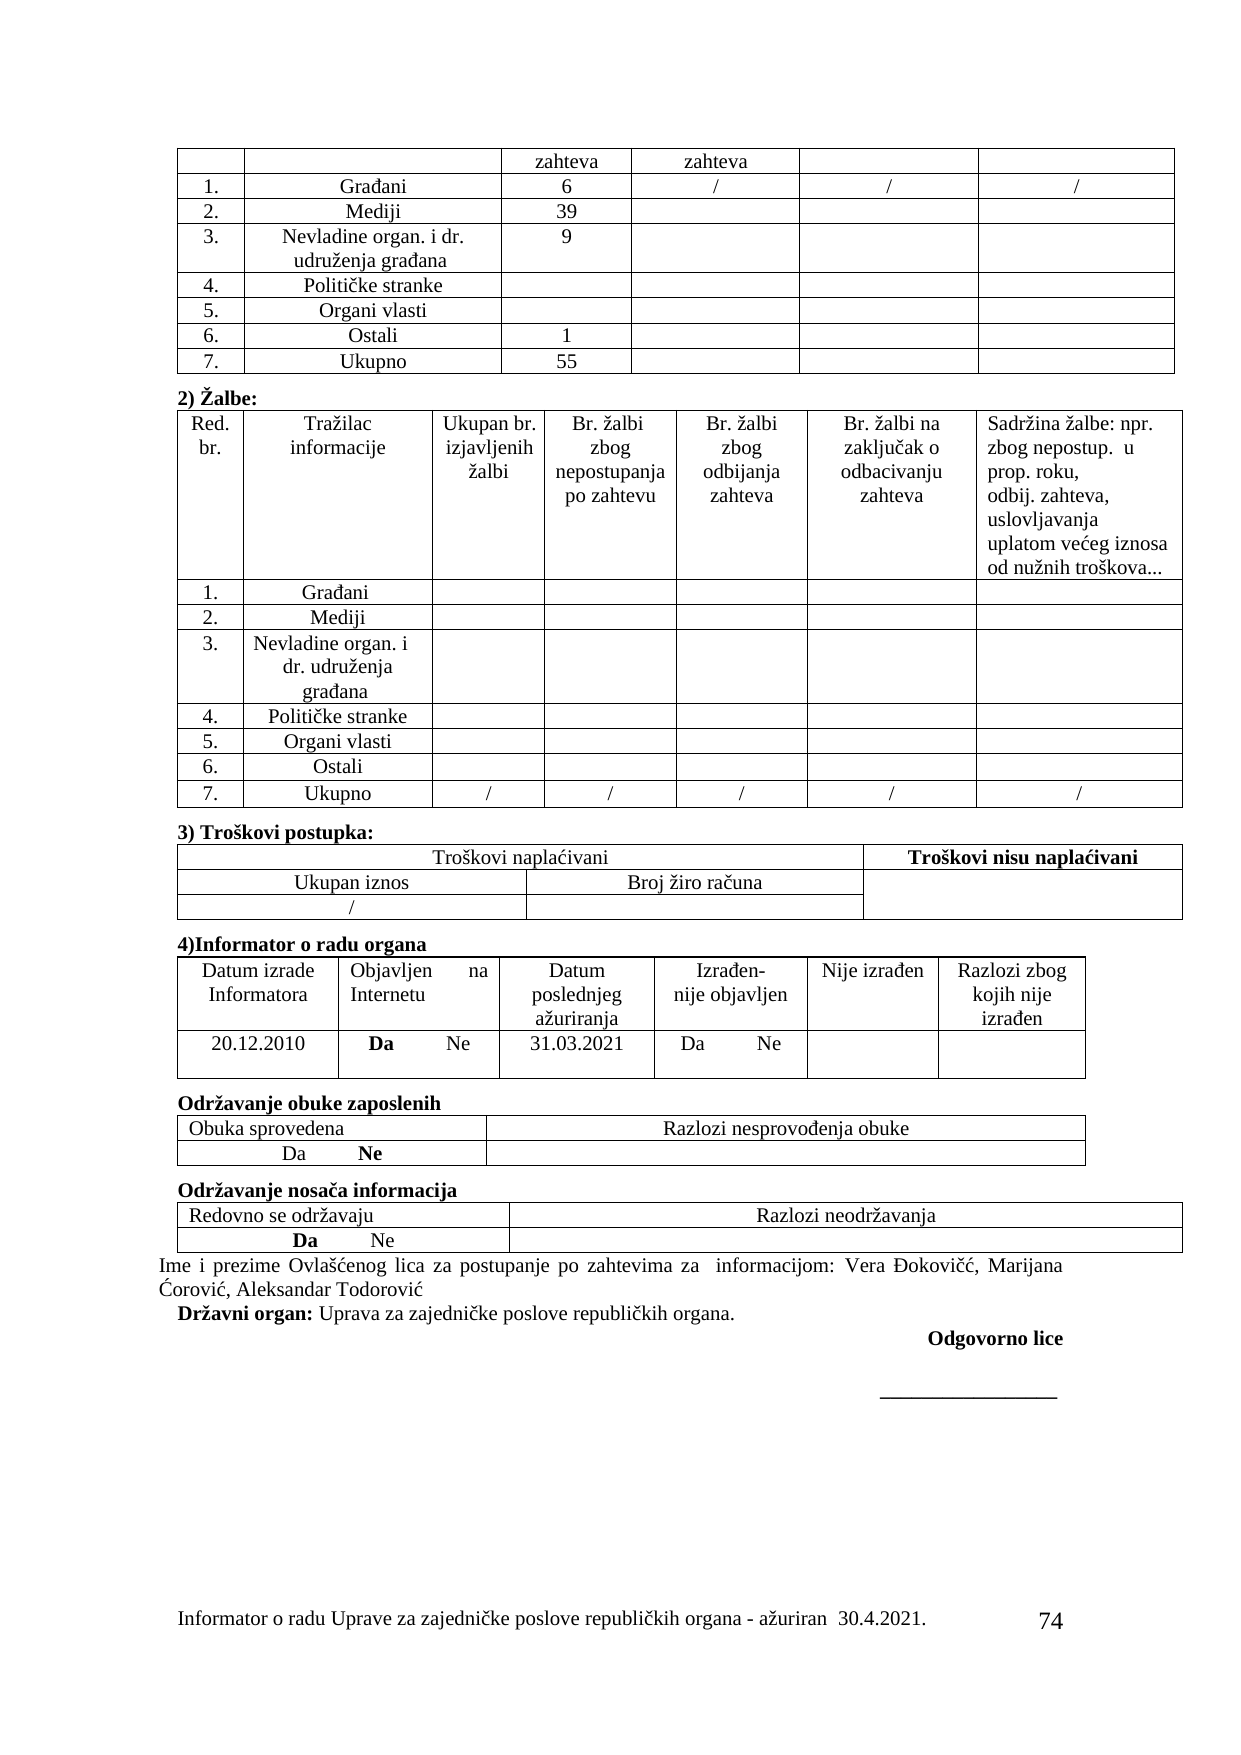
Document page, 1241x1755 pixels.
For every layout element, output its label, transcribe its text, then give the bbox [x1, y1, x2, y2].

table_cell Ukupan iznos [178, 870, 526, 894]
table_header Br. žalbi na zaklјučak o odbacivanju zahteva [808, 411, 976, 579]
table_cell [979, 224, 1174, 272]
text 4)Informator o radu organa [177, 932, 1063, 956]
table_cell 5. [178, 729, 243, 753]
table_cell [632, 324, 799, 347]
text 2) Žalbe: [177, 386, 1063, 410]
table_cell [808, 729, 976, 753]
table_cell [677, 704, 807, 728]
table_cell [979, 298, 1174, 322]
table_cell [510, 1228, 1182, 1252]
table_cell [800, 324, 978, 347]
table_cell Nevladine organ. i dr. udruženja građana [245, 224, 501, 272]
table_cell 4. [178, 273, 244, 297]
table_cell [800, 273, 978, 297]
table_cell 3. [178, 630, 243, 703]
table_header Obuka sprovedena [178, 1116, 486, 1140]
table_cell Nevladine organ. i dr. udruženja građana [244, 630, 432, 703]
table_cell [487, 1141, 1085, 1165]
table_cell [808, 630, 976, 703]
table_header zahteva [502, 149, 631, 173]
table_cell [545, 729, 676, 753]
table_cell Ukupno [245, 349, 501, 373]
table_header [800, 149, 978, 173]
table_cell [800, 224, 978, 272]
text Odgovorno lice [177, 1325, 1063, 1349]
table_cell [677, 754, 807, 780]
table_cell [433, 630, 544, 703]
table_cell [808, 754, 976, 780]
table_cell [545, 580, 676, 604]
table_header Nije izrađen [808, 958, 938, 1030]
table_cell [939, 1031, 1085, 1078]
table_cell [527, 895, 863, 919]
table_cell [433, 729, 544, 753]
table_cell / [178, 895, 526, 919]
table_header Objavlјen na Internetu [339, 958, 499, 1030]
table_cell 55 [502, 349, 631, 373]
table_cell [800, 349, 978, 373]
table_cell [979, 199, 1174, 223]
table_cell / [433, 781, 544, 807]
table_cell 6. [178, 754, 243, 780]
table_cell 2. [178, 199, 244, 223]
table_cell / [808, 781, 976, 807]
table_cell [977, 580, 1182, 604]
table_cell [977, 630, 1182, 703]
table_cell [632, 349, 799, 373]
table_cell [545, 605, 676, 629]
table_cell / [632, 174, 799, 198]
table_cell / [677, 781, 807, 807]
table_cell [433, 580, 544, 604]
table_cell [864, 870, 1182, 919]
table_cell Građani [244, 580, 432, 604]
table_cell Da Ne [655, 1031, 807, 1078]
table_cell [979, 349, 1174, 373]
table_cell [632, 298, 799, 322]
table_header Razlozi nesprovođenja obuke [487, 1116, 1085, 1140]
table_header Troškovi naplaćivani [178, 845, 863, 869]
table_cell [808, 580, 976, 604]
table_cell 2. [178, 605, 243, 629]
table_cell [677, 729, 807, 753]
table_cell 1. [178, 174, 244, 198]
table_cell [433, 605, 544, 629]
table_header Sadržina žalbe: npr. zbog nepostup. u prop. roku, odbij. zahteva, uslovlјavanja uplatom većeg iznosa od nužnih troškova... [977, 411, 1182, 579]
table_header Br. žalbi zbog nepostupanja po zahtevu [545, 411, 676, 579]
text 3) Troškovi postupka: [177, 820, 1063, 844]
table_header Redovno se održavaju [178, 1203, 509, 1227]
table_header zahteva [632, 149, 799, 173]
table_cell Ostali [244, 754, 432, 780]
table_cell [800, 199, 978, 223]
table_cell 1. [178, 580, 243, 604]
table_cell 31.03.2021 [500, 1031, 654, 1078]
table_cell [977, 729, 1182, 753]
table_cell Ukupno [244, 781, 432, 807]
text Održavanje nosača informacija [177, 1178, 1063, 1202]
table_cell [433, 754, 544, 780]
table_cell [502, 298, 631, 322]
table_header Razlozi neodržavanja [510, 1203, 1182, 1227]
table_cell / [979, 174, 1174, 198]
table_header [245, 149, 501, 173]
table_cell 4. [178, 704, 243, 728]
table_cell [545, 704, 676, 728]
table_header Izrađen- nije objavlјen [655, 958, 807, 1030]
table_header Red. br. [178, 411, 243, 579]
table_header Br. žalbi zbog odbijanja zahteva [677, 411, 807, 579]
table_cell [808, 605, 976, 629]
table_cell [800, 298, 978, 322]
table_cell Građani [245, 174, 501, 198]
table_cell [545, 630, 676, 703]
table_cell 6. [178, 324, 244, 347]
table_cell [808, 1031, 938, 1078]
table_cell Organi vlasti [244, 729, 432, 753]
table_cell Da Ne [178, 1228, 509, 1252]
table_cell Da Ne [339, 1031, 499, 1078]
table_cell [977, 754, 1182, 780]
table_cell 7. [178, 781, 243, 807]
text Održavanje obuke zaposlenih [177, 1091, 1063, 1115]
table_cell Političke stranke [245, 273, 501, 297]
table_cell / [977, 781, 1182, 807]
table_cell [632, 224, 799, 272]
table_cell 9 [502, 224, 631, 272]
table_cell Mediji [244, 605, 432, 629]
table_cell [545, 754, 676, 780]
table_header Razlozi zbog kojih nije izrađen [939, 958, 1085, 1030]
table_cell [979, 273, 1174, 297]
text _________________ [177, 1373, 1063, 1402]
table_cell [502, 273, 631, 297]
table_header Ukupan br. izjavlјenih žalbi [433, 411, 544, 579]
table_header [178, 149, 244, 173]
table_cell / [800, 174, 978, 198]
table_cell [677, 605, 807, 629]
table_header Tražilac informacije [244, 411, 432, 579]
text Ime i prezime Ovlašćenog lica za postupanje po zahtevima za informacijom: Vera Đokovičć, Marijana Ćorović, Aleksandar Todorović [158, 1253, 1063, 1301]
table_cell 1 [502, 324, 631, 347]
table_cell [979, 324, 1174, 347]
table_cell [632, 199, 799, 223]
table_cell Organi vlasti [245, 298, 501, 322]
text Državni organ: Uprava za zajedničke poslove republičkih organa. [177, 1301, 1063, 1325]
table_header Datum izrade Informatora [178, 958, 338, 1030]
table_cell 3. [178, 224, 244, 272]
table_cell [632, 273, 799, 297]
table_cell 6 [502, 174, 631, 198]
table_header Datum poslednjeg ažuriranja [500, 958, 654, 1030]
table_cell Broj žiro računa [527, 870, 863, 894]
table_cell [677, 630, 807, 703]
table_cell [977, 704, 1182, 728]
table_cell [977, 605, 1182, 629]
table_header Troškovi nisu naplaćivani [864, 845, 1182, 869]
table_cell 5. [178, 298, 244, 322]
table_cell 7. [178, 349, 244, 373]
table_cell Političke stranke [244, 704, 432, 728]
table_header [979, 149, 1174, 173]
table_cell 20.12.2010 [178, 1031, 338, 1078]
table_cell 39 [502, 199, 631, 223]
table_cell Da Ne [178, 1141, 486, 1165]
table_cell Mediji [245, 199, 501, 223]
table_cell [677, 580, 807, 604]
table_cell [808, 704, 976, 728]
table_cell / [545, 781, 676, 807]
table_cell [433, 704, 544, 728]
table_cell Ostali [245, 324, 501, 347]
